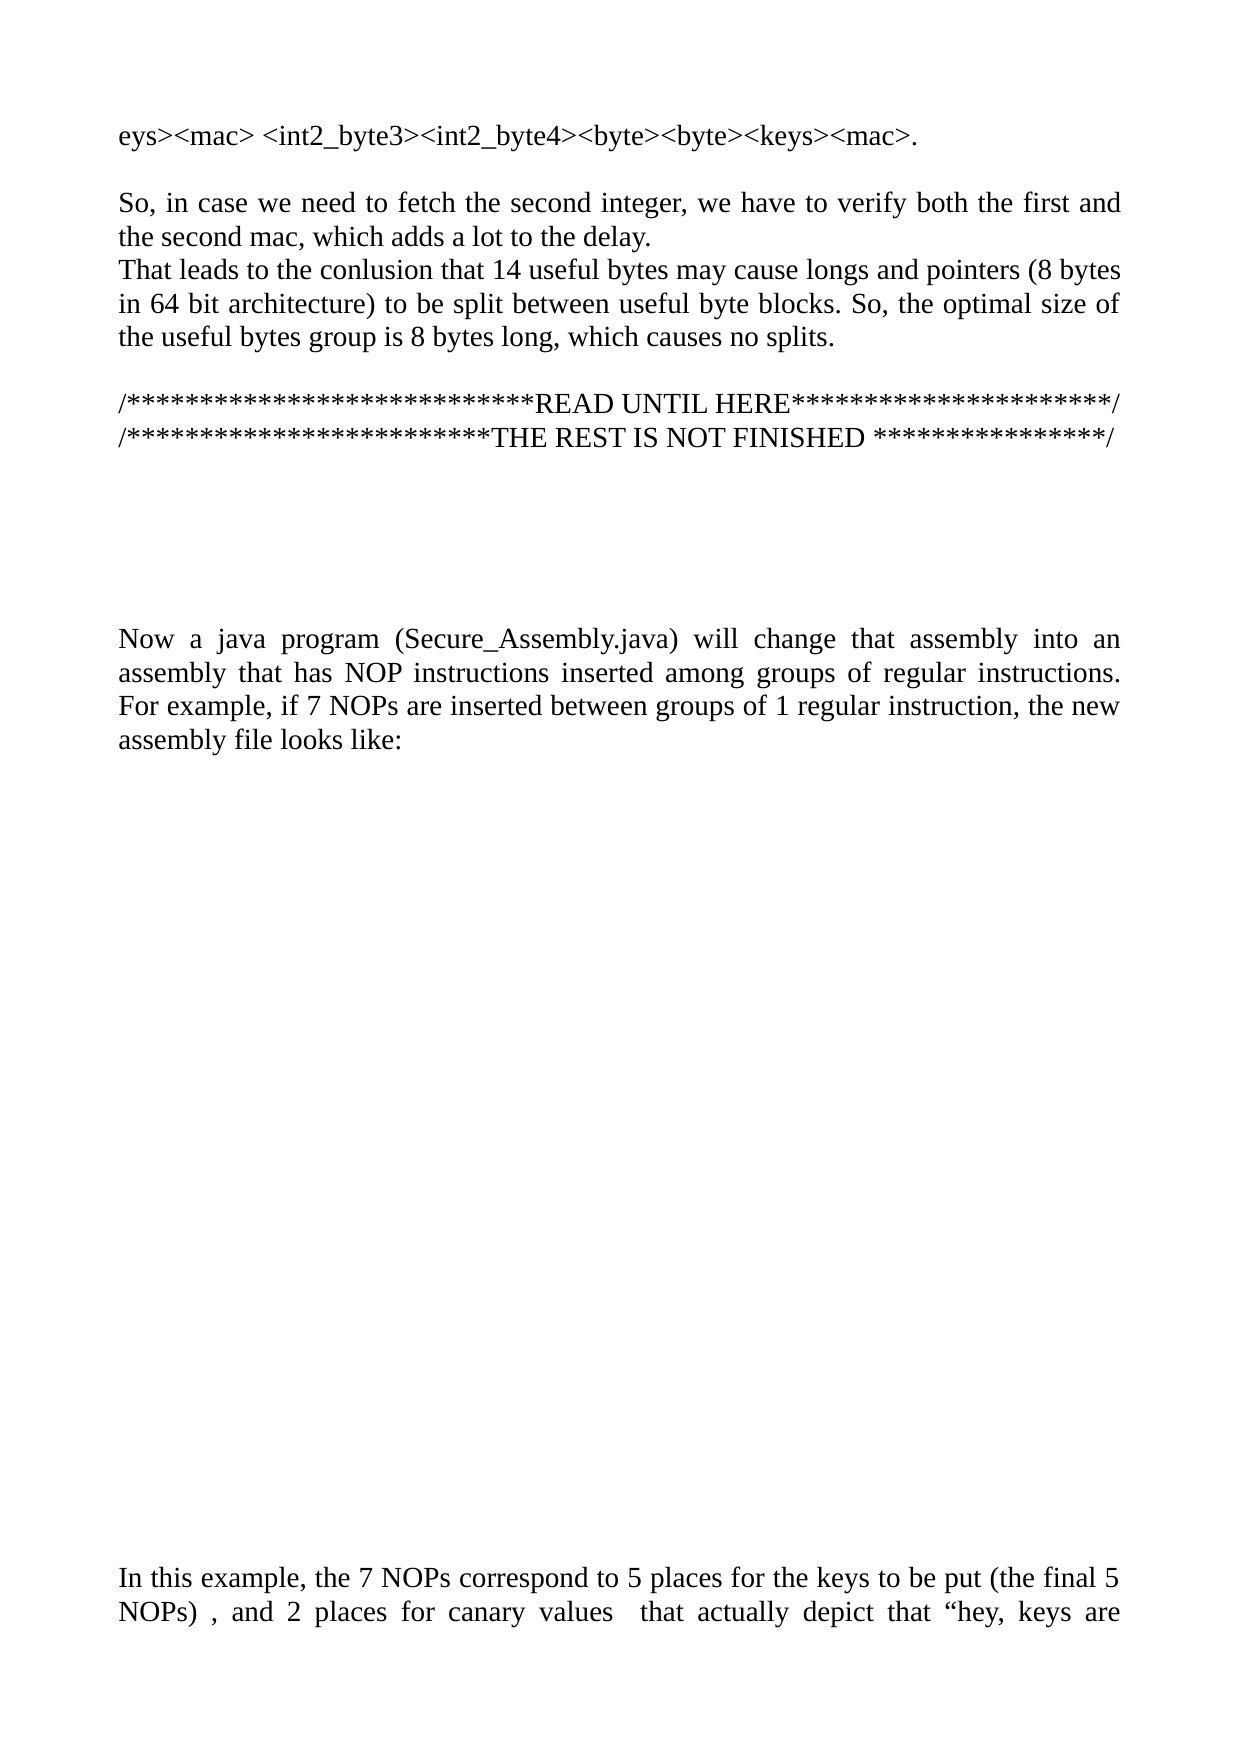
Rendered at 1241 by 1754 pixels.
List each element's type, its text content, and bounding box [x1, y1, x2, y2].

text So, in case we need to fetch the second integer, we have to verify both the first and the second mac, which adds a lot to the delay. [118, 185, 1122, 252]
text eys><mac> <int2_byte3><int2_byte4><byte><byte><keys><mac>. [118, 118, 1122, 152]
text Now a java program (Secure_Assembly.java) will change that assembly into an assembly that has NOP instructions inserted among groups of regular instructions. For example, if 7 NOPs are inserted between groups of 1 regular instruction, the new assembly file looks like: [118, 621, 1122, 755]
text /*************************THE REST IS NOT FINISHED ****************/ [118, 420, 1122, 453]
text In this example, the 7 NOPs correspond to 5 places for the keys to be put (the final 5 NOPs) , and 2 places for canary values that actually depict that “hey, keys are [118, 1560, 1122, 1627]
text That leads to the conlusion that 14 useful bytes may cause longs and pointers (8 bytes in 64 bit architecture) to be split between useful byte blocks. So, the optimal size of the useful bytes group is 8 bytes long, which causes no splits. [118, 252, 1122, 353]
text /****************************READ UNTIL HERE**********************/ [118, 386, 1122, 420]
